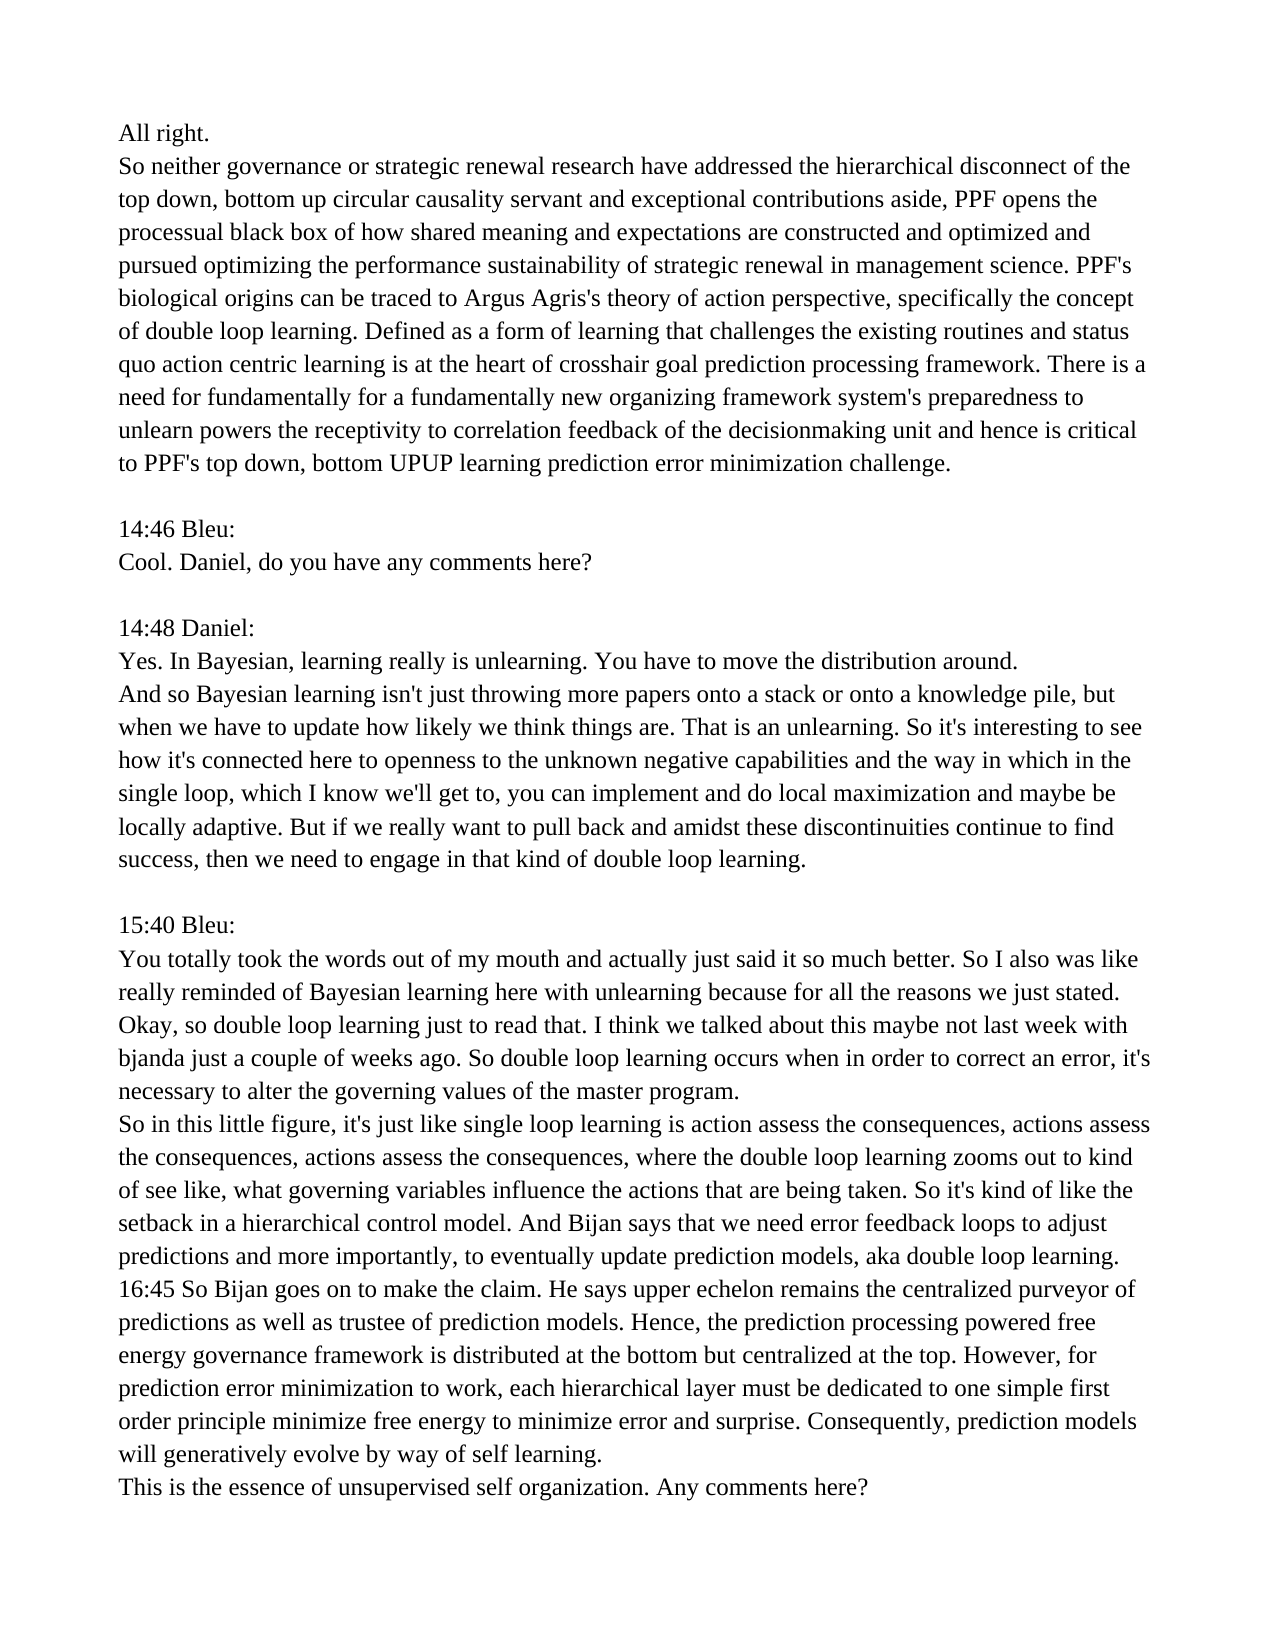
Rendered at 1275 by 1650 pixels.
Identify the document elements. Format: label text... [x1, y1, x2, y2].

text 14:46 Bleu: [118, 514, 1157, 543]
text Cool. Daniel, do you have any comments here? [118, 547, 1157, 576]
text So in this little figure, it's just like single loop learning is action assess the consequences, actions assess the consequences, actions assess the consequences, where the double loop learning zooms out to kind of see like, what governing variables influence the actions that are being taken. So it's kind of like the setback in a hierarchical control model. And Bijan says that we need error feedback loops to adjust predictions and more importantly, to eventually update prediction models, aka double loop learning. [118, 1109, 1157, 1269]
text This is the essence of unsupervised self organization. Any comments here? [118, 1472, 1157, 1501]
text Yes. In Bayesian, learning really is unlearning. You have to move the distribution around. [118, 646, 1157, 675]
text 15:40 Bleu: [118, 911, 1157, 939]
text So neither governance or strategic renewal research have addressed the hierarchical disconnect of the top down, bottom up circular causality servant and exceptional contributions aside, PPF opens the processual black box of how shared meaning and expectations are constructed and optimized and pursued optimizing the performance sustainability of strategic renewal in management science. PPF's biological origins can be traced to Argus Agris's theory of action perspective, specifically the concept of double loop learning. Defined as a form of learning that challenges the existing routines and status quo action centric learning is at the heart of crosshair goal prediction processing framework. There is a need for fundamentally for a fundamentally new organizing framework system's preparedness to unlearn powers the receptivity to correlation feedback of the decisionmaking unit and hence is critical to PPF's top down, bottom UPUP learning prediction error minimization challenge. [118, 151, 1157, 477]
text 16:45 So Bijan goes on to make the claim. He says upper echelon remains the centralized purveyor of predictions as well as trustee of prediction models. Hence, the prediction processing powered free energy governance framework is distributed at the bottom but centralized at the top. However, for prediction error minimization to work, each hierarchical layer must be dedicated to one simple first order principle minimize free energy to minimize error and surprise. Consequently, prediction models will generatively evolve by way of self learning. [118, 1274, 1157, 1468]
text All right. [118, 118, 1157, 147]
text And so Bayesian learning isn't just throwing more papers onto a stack or onto a knowledge pile, but when we have to update how likely we think things are. That is an unlearning. So it's interesting to see how it's connected here to openness to the unknown negative capabilities and the way in which in the single loop, which I know we'll get to, you can implement and do local maximization and maybe be locally adaptive. But if we really want to pull back and amidst these discontinuities continue to find success, then we need to engage in that kind of double loop learning. [118, 679, 1157, 873]
text 14:48 Daniel: [118, 613, 1157, 642]
text You totally took the words out of my mouth and actually just said it so much better. So I also was like really reminded of Bayesian learning here with unlearning because for all the reasons we just stated. Okay, so double loop learning just to read that. I think we talked about this maybe not last week with bjanda just a couple of weeks ago. So double loop learning occurs when in order to correct an error, it's necessary to alter the governing values of the master program. [118, 944, 1157, 1104]
